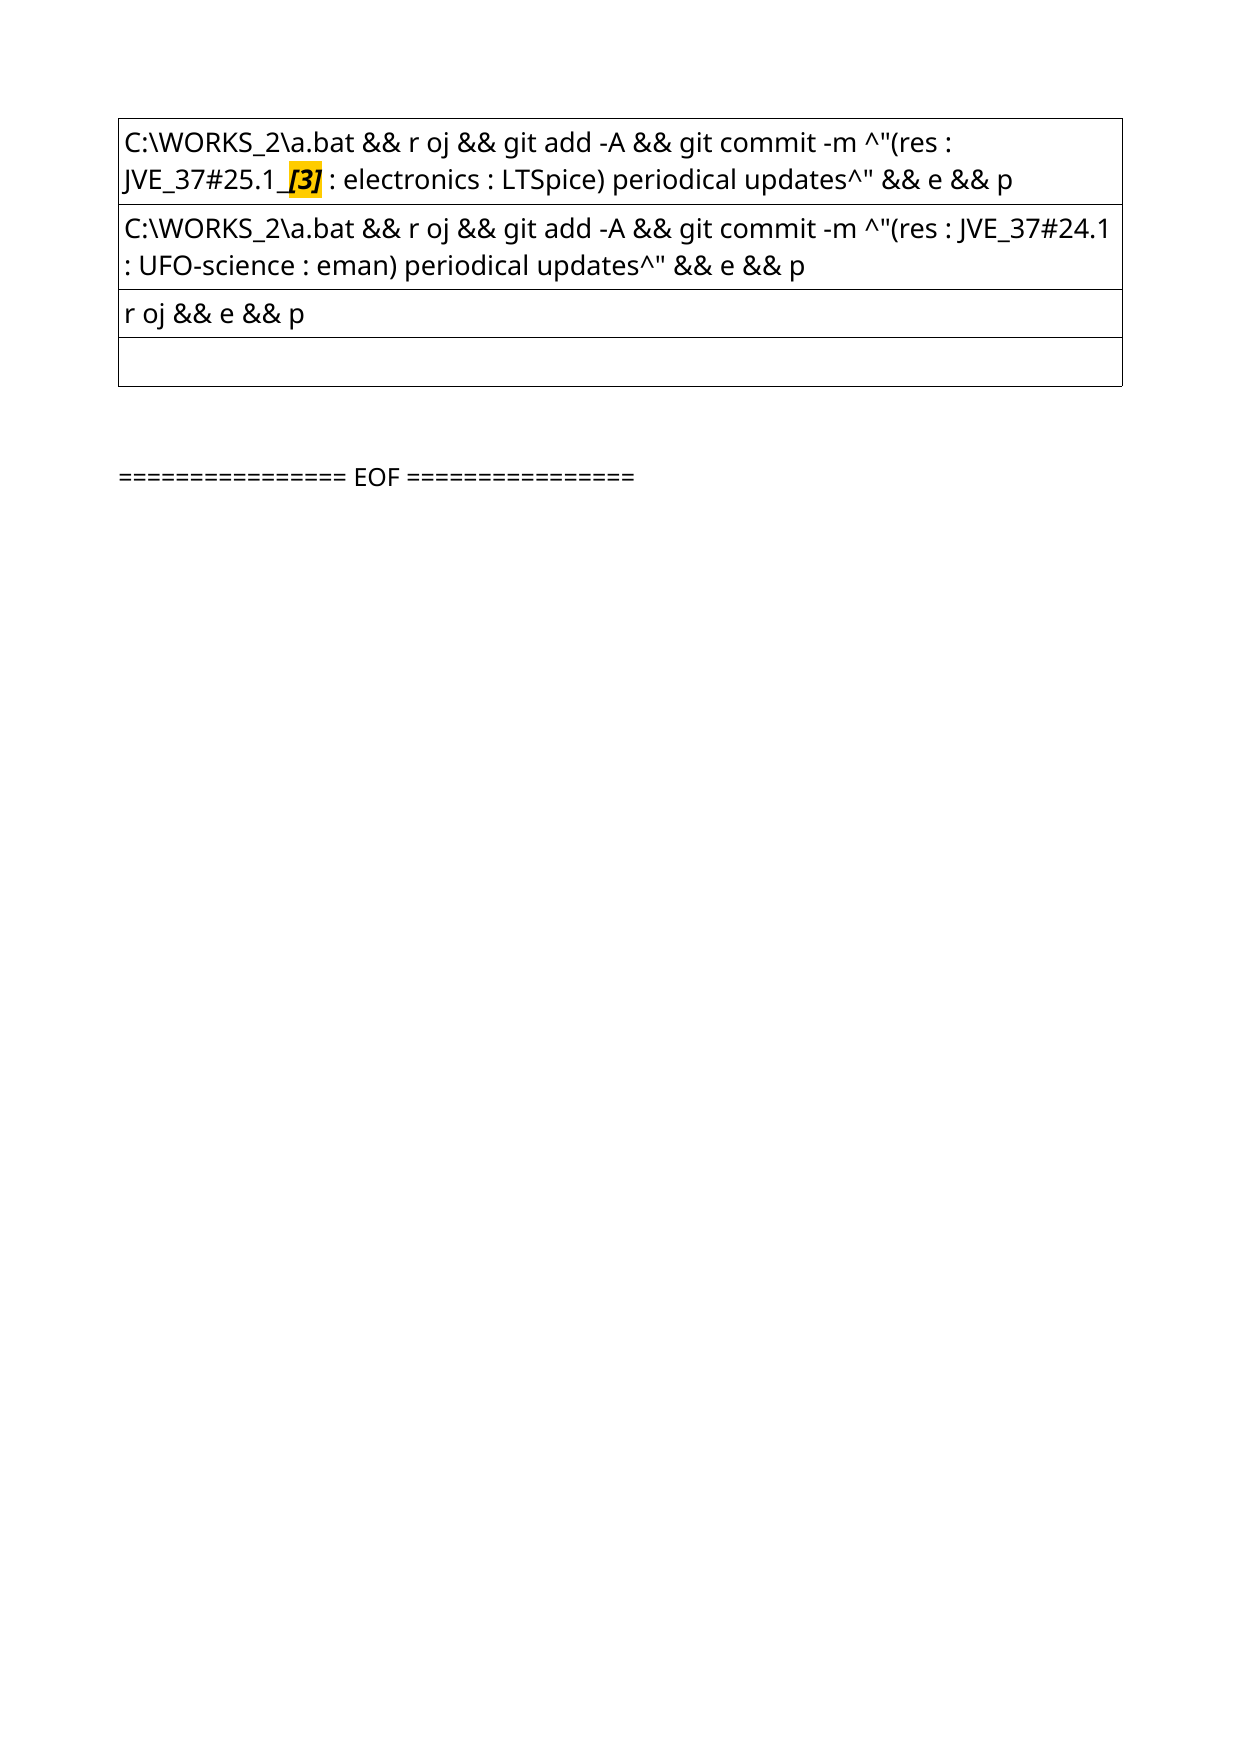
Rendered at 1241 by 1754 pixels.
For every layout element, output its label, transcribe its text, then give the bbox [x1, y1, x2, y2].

table_cell r oj && e && p [119, 290, 1122, 337]
table_cell [119, 338, 1122, 386]
table_cell C:\WORKS_2\a.bat && r oj && git add -A && git commit -m ^"(res : JVE_37#24.1 : UFO-science : eman) periodical updates^" && e && p [119, 205, 1122, 289]
text ================ EOF ================ [118, 459, 1122, 493]
table_cell C:\WORKS_2\a.bat && r oj && git add -A && git commit -m ^"(res : JVE_37#25.1_[3] : electronics : LTSpice) periodical updates^" && e && p [119, 119, 1122, 203]
